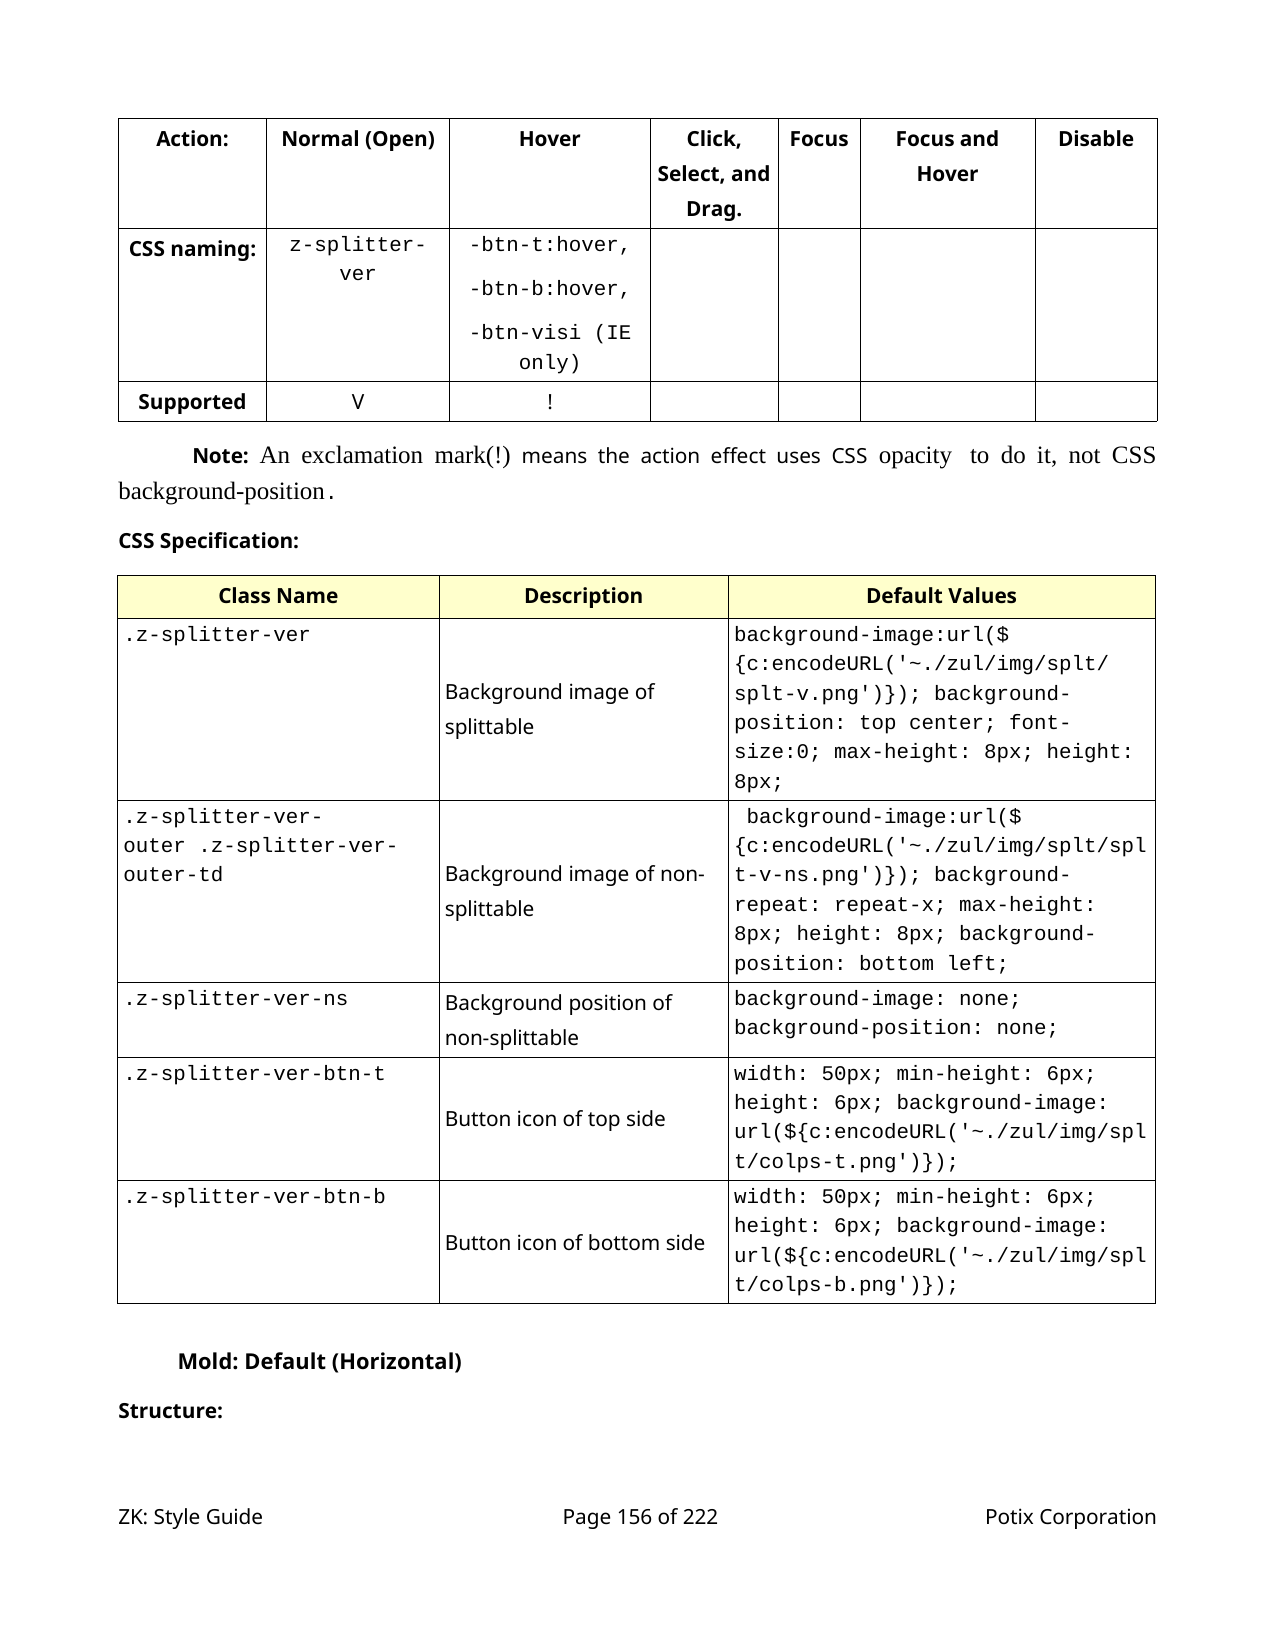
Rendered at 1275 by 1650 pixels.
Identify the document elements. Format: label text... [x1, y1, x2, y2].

text Structure: [118, 1397, 1157, 1425]
table_cell Button icon of bottom side [440, 1181, 728, 1303]
table_cell ! [450, 382, 650, 421]
table_cell -btn-t:hover, -btn-b:hover, -btn-visi (IE only) [450, 229, 650, 381]
table_cell width: 50px; min-height: 6px; height: 6px; background-image: url(${c:encodeURL('~./zul/img/splt/colps-b.png')}); [729, 1181, 1155, 1303]
subtitle Mold: Default (Horizontal) [177, 1346, 1157, 1376]
table_header Focus [779, 119, 860, 228]
table_header Disable [1036, 119, 1157, 228]
table_header Description [440, 576, 728, 618]
table_cell background-image:url(${c:encodeURL('~./zul/img/splt/splt-v-ns.png')}); background-repeat: repeat-x; max-height: 8px; height: 8px; background-position: bottom left; [729, 801, 1155, 982]
table_cell .z-splitter-ver-outer .z-splitter-ver-outer-td [118, 801, 439, 982]
table_cell [779, 229, 860, 381]
table_cell [861, 382, 1035, 421]
table_cell CSS naming: [119, 229, 266, 381]
table_cell Background image of non-splittable [440, 801, 728, 982]
table_header Normal (Open) [267, 119, 449, 228]
table_cell .z-splitter-ver-ns [118, 983, 439, 1057]
table_cell width: 50px; min-height: 6px; height: 6px; background-image: url(${c:encodeURL('~./zul/img/splt/colps-t.png')}); [729, 1058, 1155, 1180]
table_cell [651, 382, 778, 421]
table_cell background-image:url(${c:encodeURL('~./zul/img/splt/splt-v.png')}); background-position: top center; font-size:0; max-height: 8px; height: 8px; [729, 619, 1155, 800]
table_cell Supported [119, 382, 266, 421]
table_cell Background image of splittable [440, 619, 728, 800]
table_header Focus and Hover [861, 119, 1035, 228]
table_cell [779, 382, 860, 421]
table_cell [1036, 229, 1157, 381]
table_header Click, Select, and Drag. [651, 119, 778, 228]
text CSS Specification: [118, 526, 1157, 554]
table_cell .z-splitter-ver [118, 619, 439, 800]
table_cell [1036, 382, 1157, 421]
table_cell .z-splitter-ver-btn-b [118, 1181, 439, 1303]
table_header Class Name [118, 576, 439, 618]
table_cell Button icon of top side [440, 1058, 728, 1180]
table_cell [861, 229, 1035, 381]
table_cell background-image: none; background-position: none; [729, 983, 1155, 1057]
table_header Action: [119, 119, 266, 228]
table_header Hover [450, 119, 650, 228]
table_header Default Values [729, 576, 1155, 618]
table_cell Background position of non-splittable [440, 983, 728, 1057]
table_cell z-splitter-ver [267, 229, 449, 381]
text Note: An exclamation mark(!) means the action effect uses CSS opacity to do it, not CSS background-position. [118, 442, 1157, 506]
table_cell [651, 229, 778, 381]
table_cell .z-splitter-ver-btn-t [118, 1058, 439, 1180]
table_cell V [267, 382, 449, 421]
